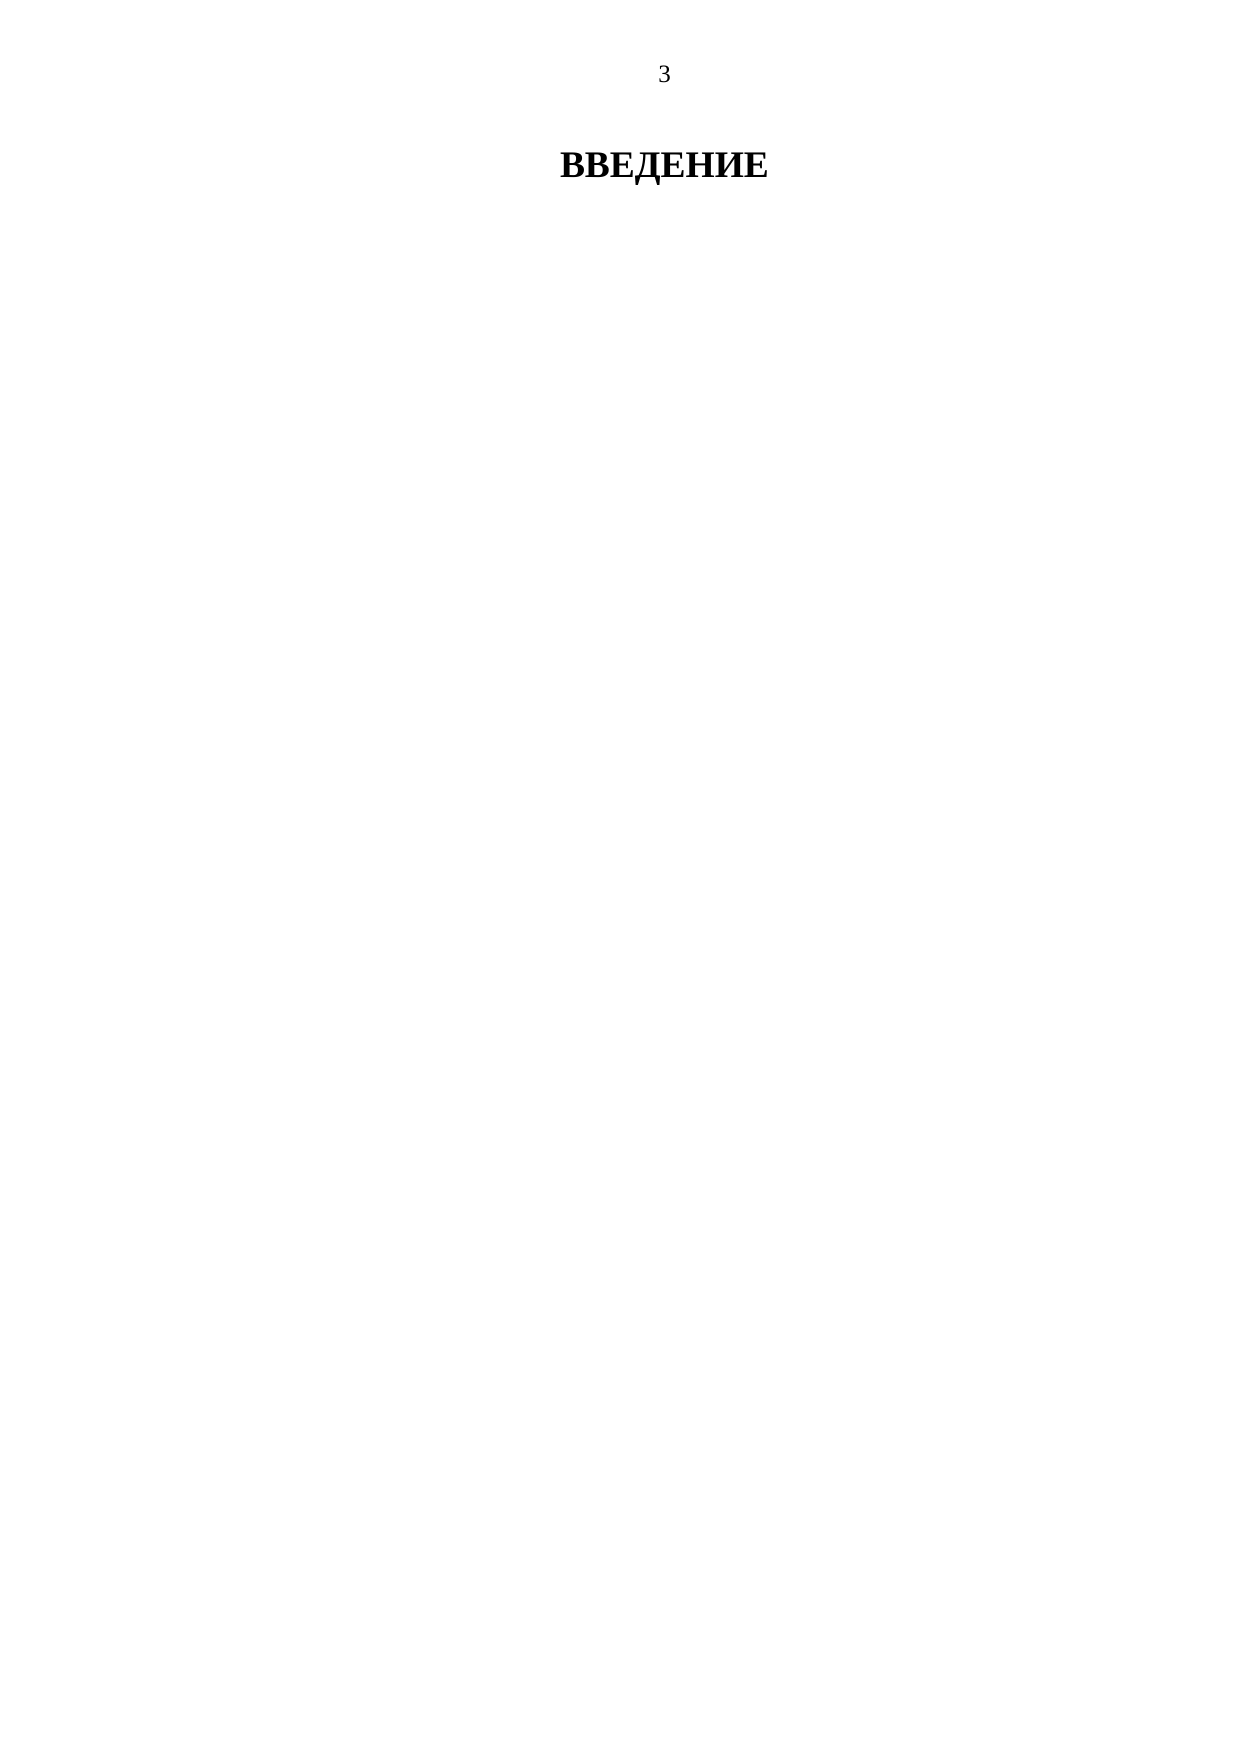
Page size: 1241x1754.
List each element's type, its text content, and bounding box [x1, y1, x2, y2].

subtitle Введение [148, 142, 1181, 185]
